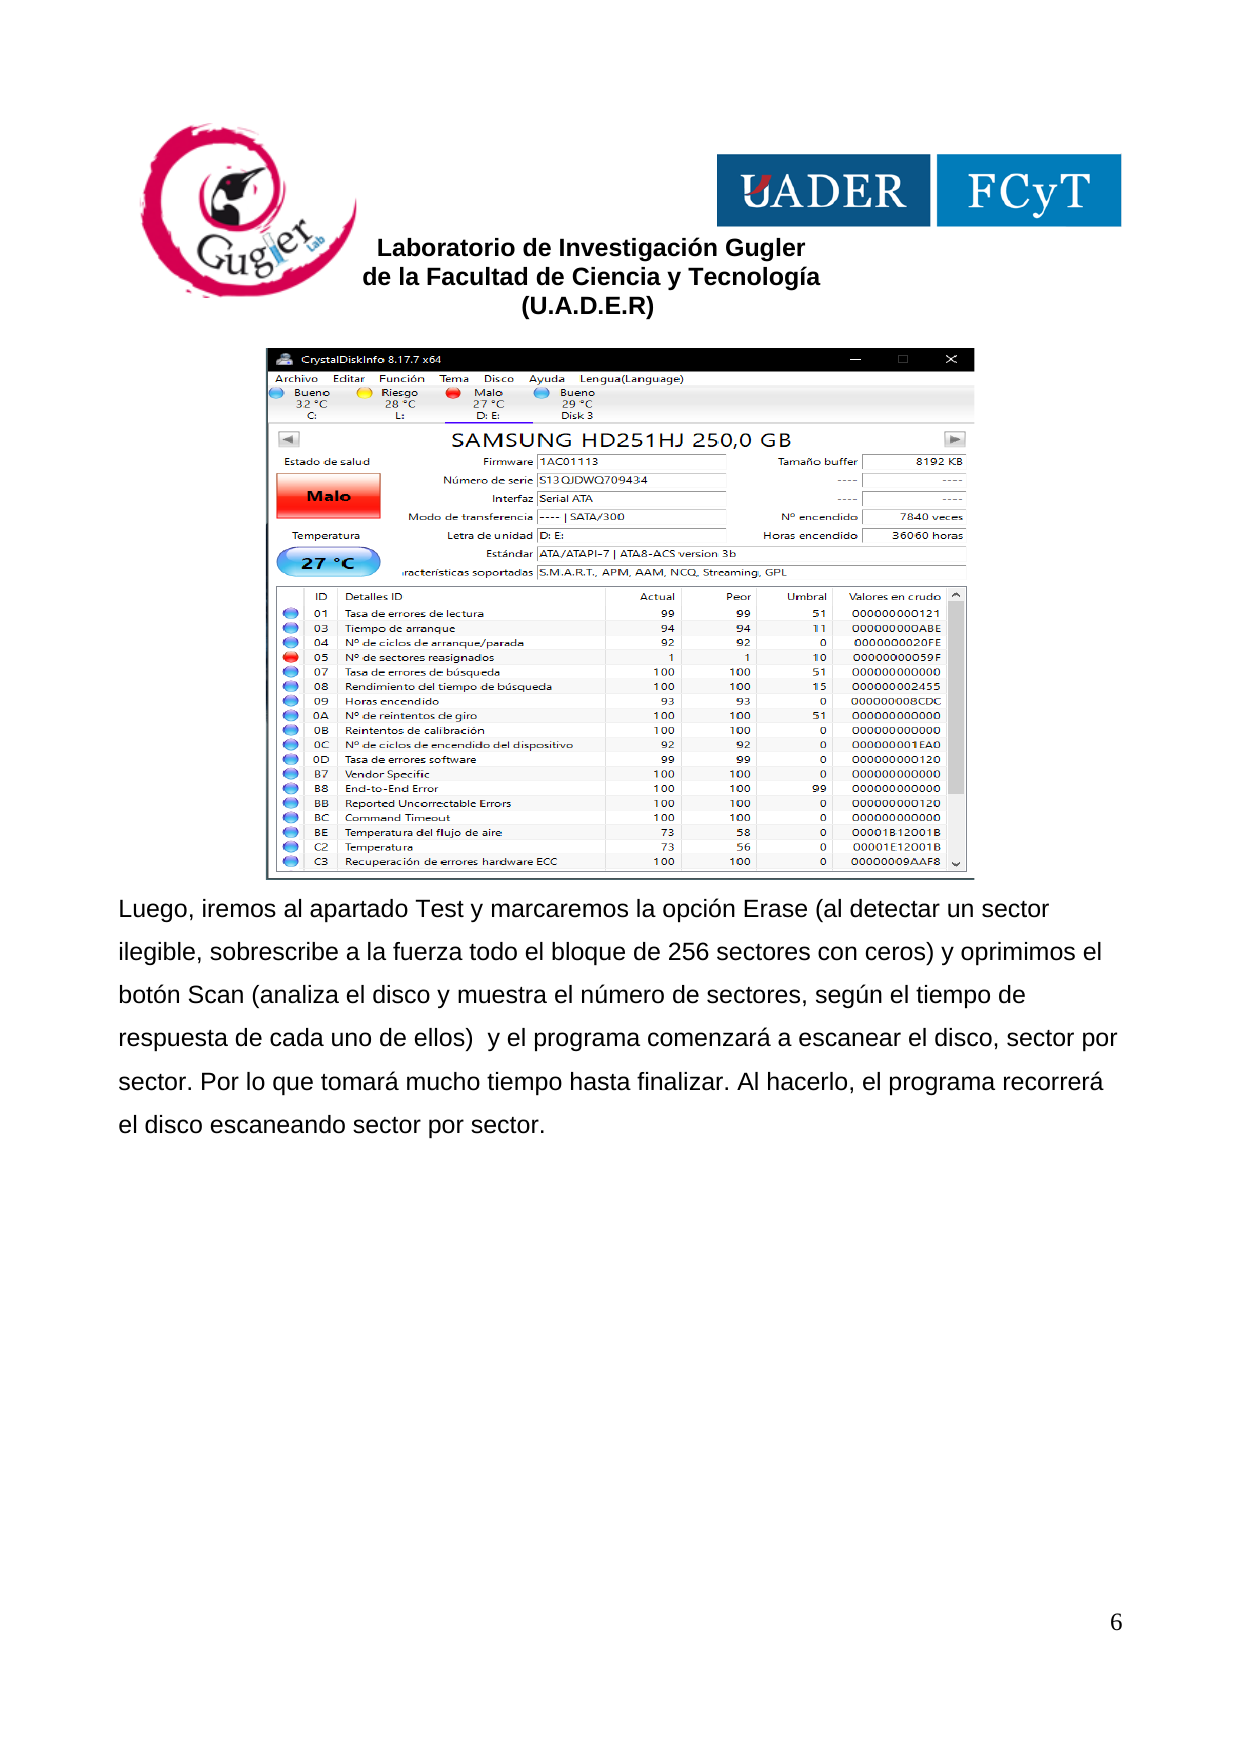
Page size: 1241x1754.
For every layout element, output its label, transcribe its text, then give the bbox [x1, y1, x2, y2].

picture [1061, 175, 1089, 207]
picture [970, 175, 994, 207]
picture [265, 348, 975, 880]
picture [1033, 185, 1048, 209]
text Luego, iremos al apartado Test y marcaremos la opción Erase (al detectar un sector ilegible, sobrescribe a la fuerza todo el bloque de 256 sectores con ceros) y oprimimos el botón Scan (analiza el disco y muestra el número de sectores, según el tiempo de respuesta de cada uno de ellos) y el programa comenzará a escanear el disco, sector por sector. Por lo que tomará mucho tiempo hasta finalizar. Al hacerlo, el programa recorrerá el disco escaneando sector por sector. [118, 894, 1122, 1138]
picture [1000, 174, 1027, 208]
picture [127, 123, 371, 298]
picture [717, 153, 1122, 227]
